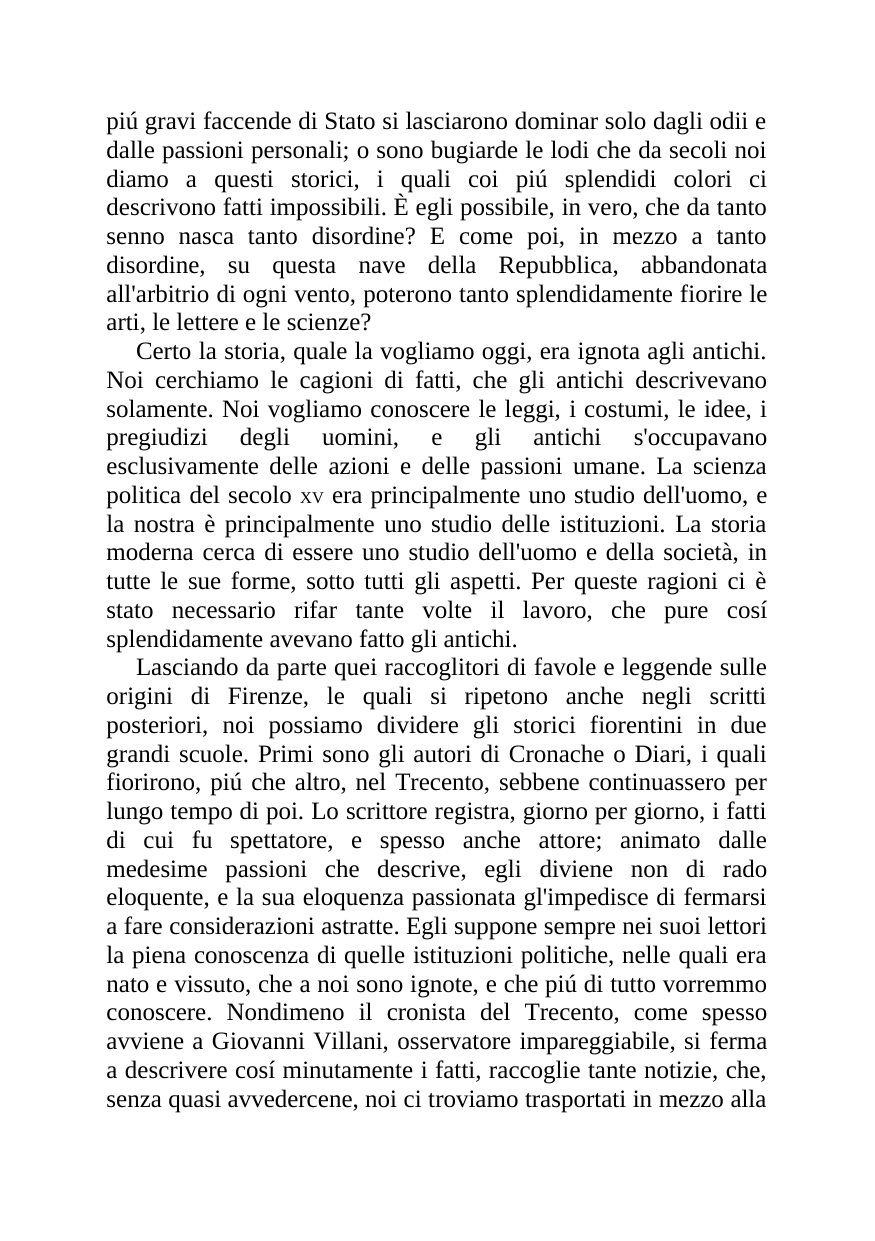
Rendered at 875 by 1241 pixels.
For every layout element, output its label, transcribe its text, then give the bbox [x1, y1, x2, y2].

text Certo la storia, quale la vogliamo oggi, era ignota agli antichi. Noi cerchiamo le cagioni di fatti, che gli antichi descrivevano solamente. Noi vogliamo conoscere le leggi, i costumi, le idee, i pregiudizi degli uomini, e gli antichi s'occupavano esclusivamente delle azioni e delle passioni umane. La scienza politica del secolo xv era principalmente uno studio dell'uomo, e la nostra è principalmente uno studio delle istituzioni. La storia moderna cerca di essere uno studio dell'uomo e della società, in tutte le sue forme, sotto tutti gli aspetti. Per queste ragioni ci è stato necessario rifar tante volte il lavoro, che pure cosí splendidamente avevano fatto gli antichi. [106, 336, 768, 652]
text piú gravi faccende di Stato si lasciarono dominar solo dagli odii e dalle passioni personali; o sono bugiarde le lodi che da secoli noi diamo a questi storici, i quali coi piú splendidi colori ci descrivono fatti impossibili. È egli possibile, in vero, che da tanto senno nasca tanto disordine? E come poi, in mezzo a tanto disordine, su questa nave della Repubblica, abbandonata all'arbitrio di ogni vento, poterono tanto splendidamente fiorire le arti, le lettere e le scienze? [106, 106, 768, 336]
text Lasciando da parte quei raccoglitori di favole e leggende sulle origini di Firenze, le quali si ripetono anche negli scritti posteriori, noi possiamo dividere gli storici fiorentini in due grandi scuole. Primi sono gli autori di Cronache o Diari, i quali fiorirono, piú che altro, nel Trecento, sebbene continuassero per lungo tempo di poi. Lo scrittore registra, giorno per giorno, i fatti di cui fu spettatore, e spesso anche attore; animato dalle medesime passioni che descrive, egli diviene non di rado eloquente, e la sua eloquenza passionata gl'impedisce di fermarsi a fare considerazioni astratte. Egli suppone sempre nei suoi lettori la piena conoscenza di quelle istituzioni politiche, nelle quali era nato e vissuto, che a noi sono ignote, e che piú di tutto vorremmo conoscere. Nondimeno il cronista del Trecento, come spesso avviene a Giovanni Villani, osservatore impareggiabile, si ferma a descrivere cosí minutamente i fatti, raccoglie tante notizie, che, senza quasi avvedercene, noi ci troviamo trasportati in mezzo alla [106, 652, 768, 1112]
